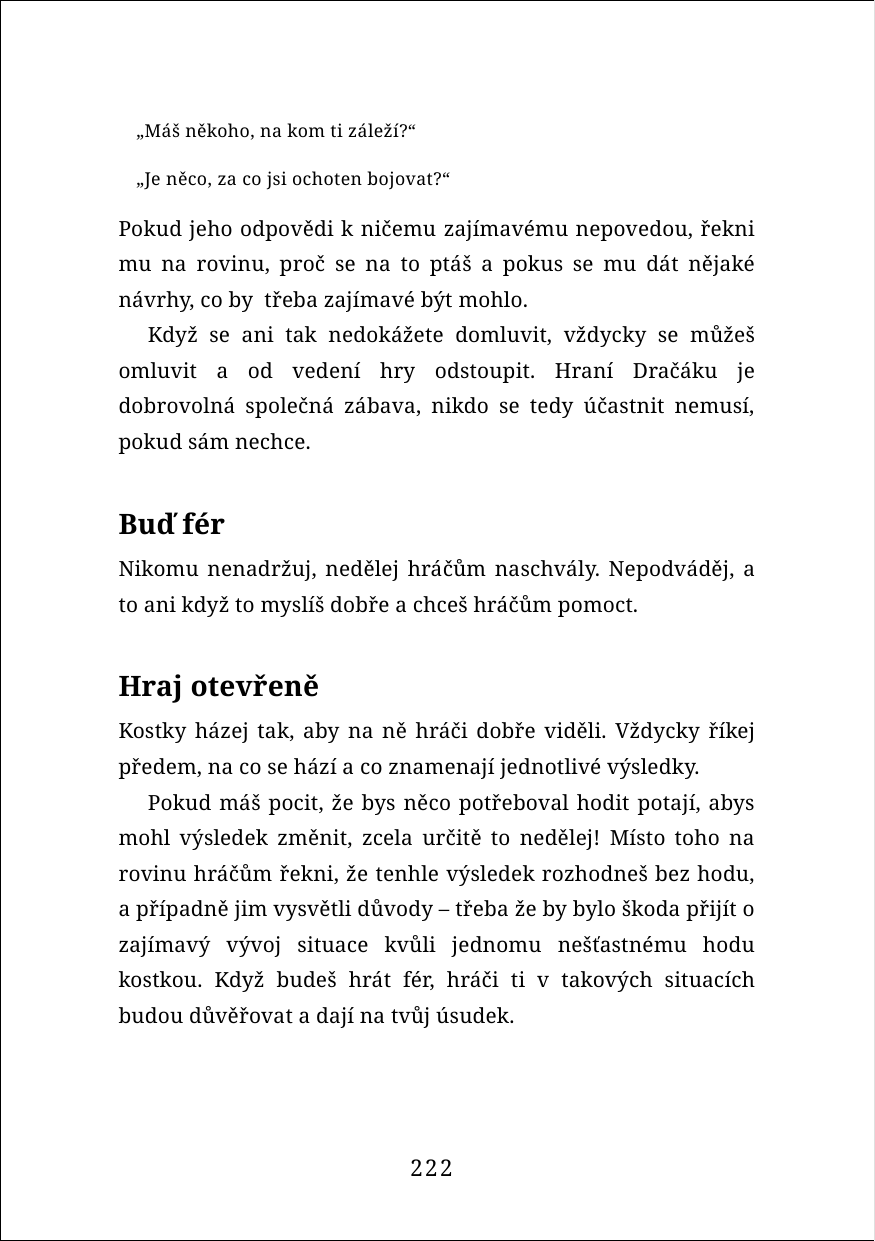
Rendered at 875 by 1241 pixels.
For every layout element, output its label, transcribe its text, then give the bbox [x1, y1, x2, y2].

text Nikomu nenadržuj, nedělej hráčům naschvály. Nepodváděj, a to ani když to myslíš dobře a chceš hráčům pomoct. [118, 554, 756, 618]
subtitle Buď fér [118, 504, 756, 542]
text „Máš někoho, na kom ti záleží?“ [136, 118, 756, 142]
subtitle Hraj otevřeně [118, 667, 756, 705]
text „Je něco, za co jsi ochoten bojovat?“ [136, 166, 756, 190]
text Kostky házej tak, aby na ně hráči dobře viděli. Vždycky říkej předem, na co se hází a co znamenají jednotlivé výsledky. Pokud máš pocit, že bys něco potřeboval hodit potají, abys mohl výsledek změnit, zcela určitě to nedělej! Místo toho na rovinu hráčům řekni, že tenhle výsledek rozhodneš bez hodu, a případně jim vysvětli důvody – třeba že by bylo škoda přijít o zajímavý vývoj situace kvůli jednomu nešťastnému hodu kostkou. Když budeš hrát fér, hráči ti v takových situacích budou důvěřovat a dají na tvůj úsudek. [118, 717, 756, 1029]
text Pokud jeho odpovědi k ničemu zajímavému nepovedou, řekni mu na rovinu, proč se na to ptáš a pokus se mu dát nějaké návrhy, co by třeba zajímavé být mohlo. Když se ani tak nedokážete domluvit, vždycky se můžeš omluvit a od vedení hry odstoupit. Hraní Dračáku je dobrovolná společná zábava, nikdo se tedy účastnit nemusí, pokud sám nechce. [118, 214, 756, 456]
